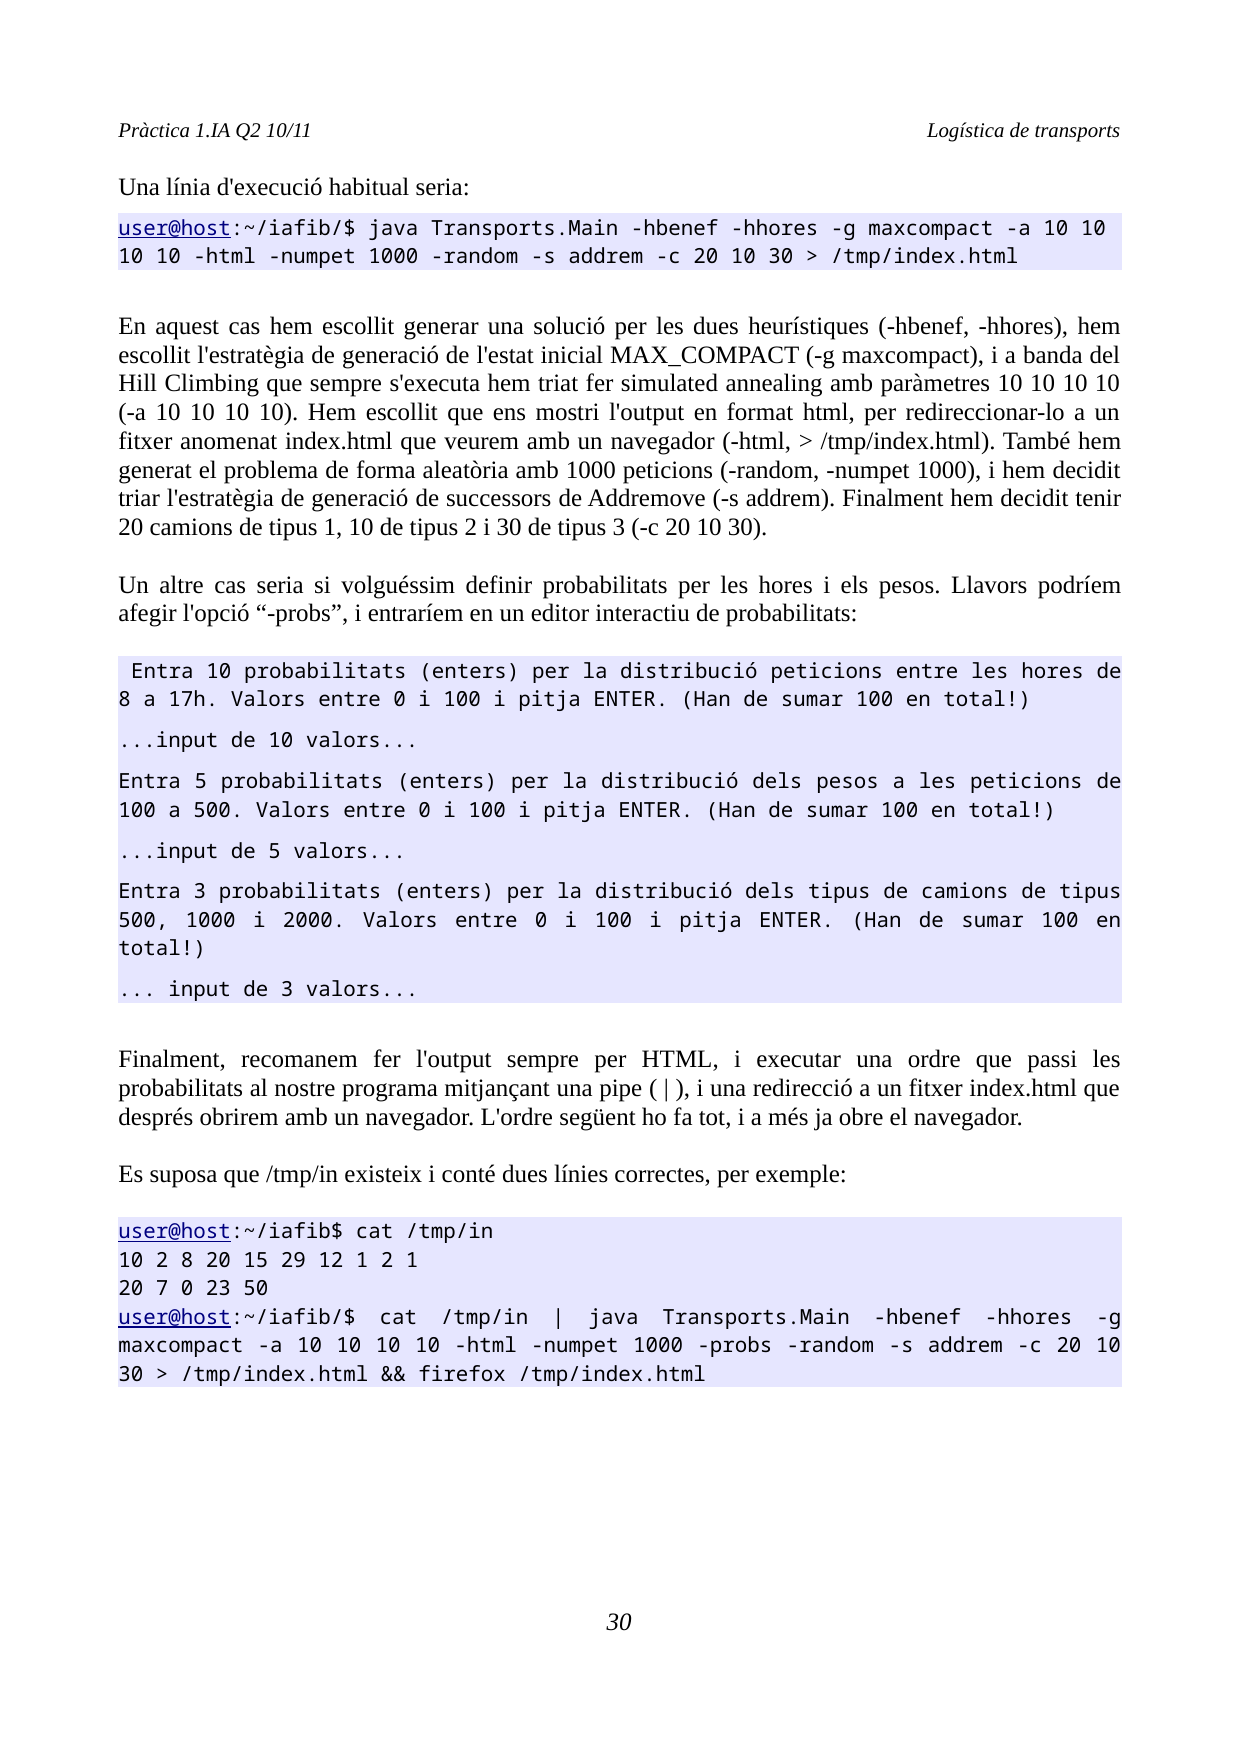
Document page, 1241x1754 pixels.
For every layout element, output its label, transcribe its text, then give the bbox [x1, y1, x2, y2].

text ... input de 3 valors... [118, 974, 1122, 1003]
text Un altre cas seria si volguéssim definir probabilitats per les hores i els pesos. Llavors podríem afegir l'opció “-probs”, i entraríem en un editor interactiu de probabilitats: [118, 570, 1122, 627]
text Una línia d'execució habitual seria: [118, 172, 1122, 200]
text 10 2 8 20 15 29 12 1 2 1 [118, 1245, 1122, 1273]
text ...input de 10 valors... [118, 725, 1122, 754]
text Entra 10 probabilitats (enters) per la distribució peticions entre les hores de 8 a 17h. Valors entre 0 i 100 i pitja ENTER. (Han de sumar 100 en total!) [118, 656, 1122, 713]
text Entra 5 probabilitats (enters) per la distribució dels pesos a les peticions de 100 a 500. Valors entre 0 i 100 i pitja ENTER. (Han de sumar 100 en total!) [118, 766, 1122, 823]
text user@host:~/iafib/$ java Transports.Main -hbenef -hhores -g maxcompact -a 10 10 10 10 -html -numpet 1000 -random -s addrem -c 20 10 30 > /tmp/index.html [118, 213, 1122, 270]
text Finalment, recomanem fer l'output sempre per HTML, i executar una ordre que passi les probabilitats al nostre programa mitjançant una pipe ( | ), i una redirecció a un fitxer index.html que després obrirem amb un navegador. L'ordre següent ho fa tot, i a més ja obre el navegador. [118, 1044, 1122, 1130]
text user@host:~/iafib/$ cat /tmp/in | java Transports.Main -hbenef -hhores -g maxcompact -a 10 10 10 10 -html -numpet 1000 -probs -random -s addrem -c 20 10 30 > /tmp/index.html && firefox /tmp/index.html [118, 1302, 1122, 1387]
text ...input de 5 valors... [118, 836, 1122, 864]
text Es suposa que /tmp/in existeix i conté dues línies correctes, per exemple: [118, 1159, 1122, 1188]
text 20 7 0 23 50 [118, 1273, 1122, 1302]
text Entra 3 probabilitats (enters) per la distribució dels tipus de camions de tipus 500, 1000 i 2000. Valors entre 0 i 100 i pitja ENTER. (Han de sumar 100 en total!) [118, 877, 1122, 962]
text user@host:~/iafib$ cat /tmp/in [118, 1217, 1122, 1245]
text En aquest cas hem escollit generar una solució per les dues heurístiques (-hbenef, -hhores), hem escollit l'estratègia de generació de l'estat inicial MAX_COMPACT (-g maxcompact), i a banda del Hill Climbing que sempre s'executa hem triat fer simulated annealing amb paràmetres 10 10 10 10 (-a 10 10 10 10). Hem escollit que ens mostri l'output en format html, per redireccionar-lo a un fitxer anomenat index.html que veurem amb un navegador (-html, > /tmp/index.html). També hem generat el problema de forma aleatòria amb 1000 peticions (-random, -numpet 1000), i hem decidit triar l'estratègia de generació de successors de Addremove (-s addrem). Finalment hem decidit tenir 20 camions de tipus 1, 10 de tipus 2 i 30 de tipus 3 (-c 20 10 30). [118, 311, 1122, 541]
